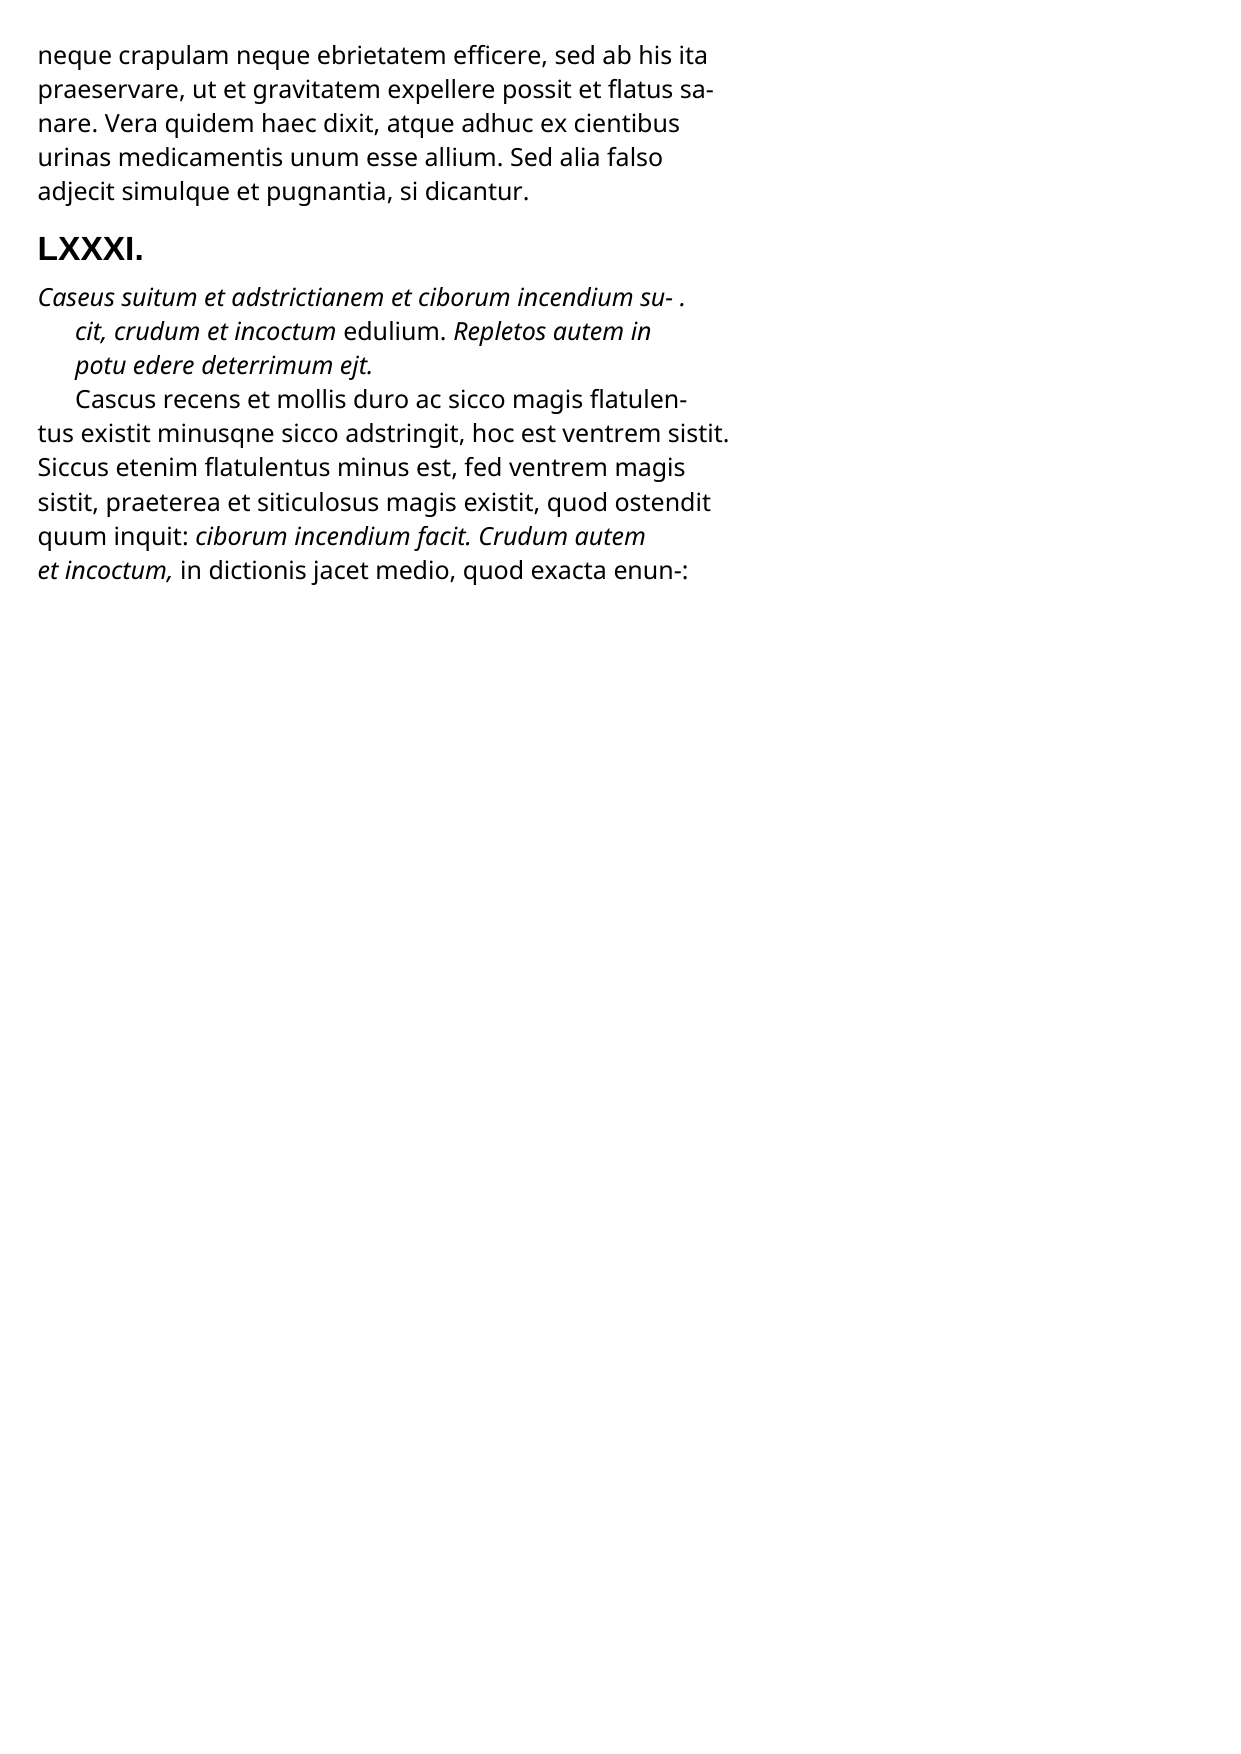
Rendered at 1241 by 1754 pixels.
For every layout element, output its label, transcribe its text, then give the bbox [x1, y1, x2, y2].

subtitle LXXXI. [37, 229, 1203, 267]
text Cascus recens et mollis duro ac sicco magis flatulen- tus existit minusqne sicco adstringit, hoc est ventrem sistit. Siccus etenim flatulentus minus est, fed ventrem magis sistit, praeterea et siticulosus magis existit, quod ostendit quum inquit: ciborum incendium facit. Crudum autem et incoctum, in dictionis jacet medio, quod exacta enun-: [37, 382, 1203, 586]
text neque crapulam neque ebrietatem efficere, sed ab his ita praeservare, ut et gravitatem expellere possit et flatus sa- nare. Vera quidem haec dixit, atque adhuc ex cientibus urinas medicamentis unum esse allium. Sed alia falso adjecit simulque et pugnantia, si dicantur. [37, 37, 1203, 208]
text Caseus suitum et adstrictianem et ciborum incendium su- . cit, crudum et incoctum edulium. Repletos autem in potu edere deterrimum ejt. [37, 280, 1203, 382]
